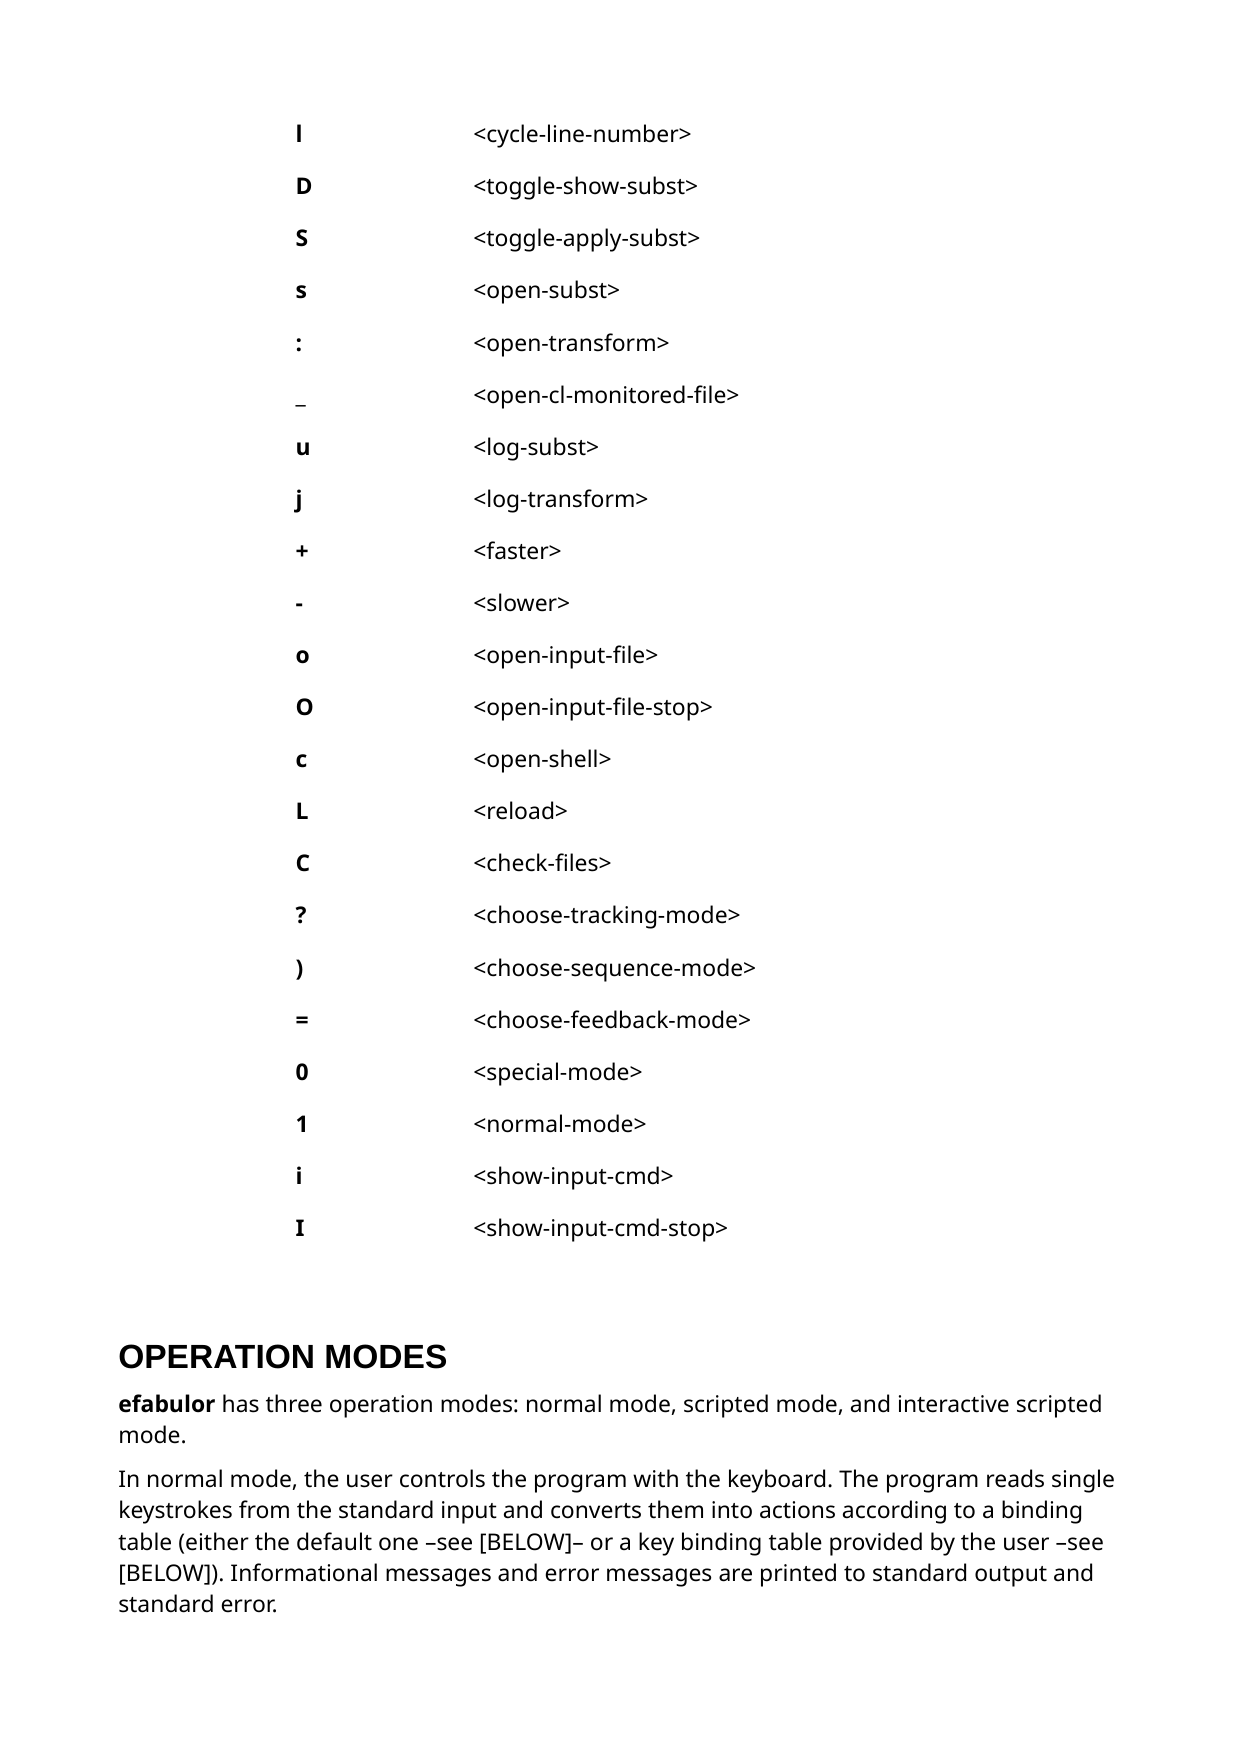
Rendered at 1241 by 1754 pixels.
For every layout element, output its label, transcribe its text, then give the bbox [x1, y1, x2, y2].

text u <log-subst> [118, 431, 1122, 462]
text 0 <special-mode> [118, 1056, 1122, 1087]
text In normal mode, the user controls the program with the keyboard. The program reads single keystrokes from the standard input and converts them into actions according to a binding table (either the default one –see [BELOW]– or a key binding table provided by the user –see [BELOW]). Informational messages and error messages are printed to standard output and standard error. [118, 1463, 1122, 1619]
text L <reload> [118, 795, 1122, 826]
text i <show-input-cmd> [118, 1160, 1122, 1191]
text + <faster> [118, 535, 1122, 566]
text _ <open-cl-monitored-file> [118, 378, 1122, 410]
text ) <choose-sequence-mode> [118, 951, 1122, 983]
text I <show-input-cmd-stop> [118, 1212, 1122, 1243]
text o <open-input-file> [118, 639, 1122, 670]
text O <open-input-file-stop> [118, 691, 1122, 722]
text D <toggle-show-subst> [118, 170, 1122, 201]
text : <open-transform> [118, 326, 1122, 358]
text efabulor has three operation modes: normal mode, scripted mode, and interactive scripted mode. [118, 1388, 1122, 1451]
text ? <choose-tracking-mode> [118, 899, 1122, 931]
subtitle OPERATION MODES [118, 1337, 1122, 1376]
text = <choose-feedback-mode> [118, 1003, 1122, 1035]
text - <slower> [118, 587, 1122, 618]
text C <check-files> [118, 847, 1122, 878]
text l <cycle-line-number> [118, 118, 1122, 149]
text s <open-subst> [118, 274, 1122, 306]
text c <open-shell> [118, 743, 1122, 774]
text j <log-transform> [118, 483, 1122, 514]
text S <toggle-apply-subst> [118, 222, 1122, 253]
text 1 <normal-mode> [118, 1108, 1122, 1139]
